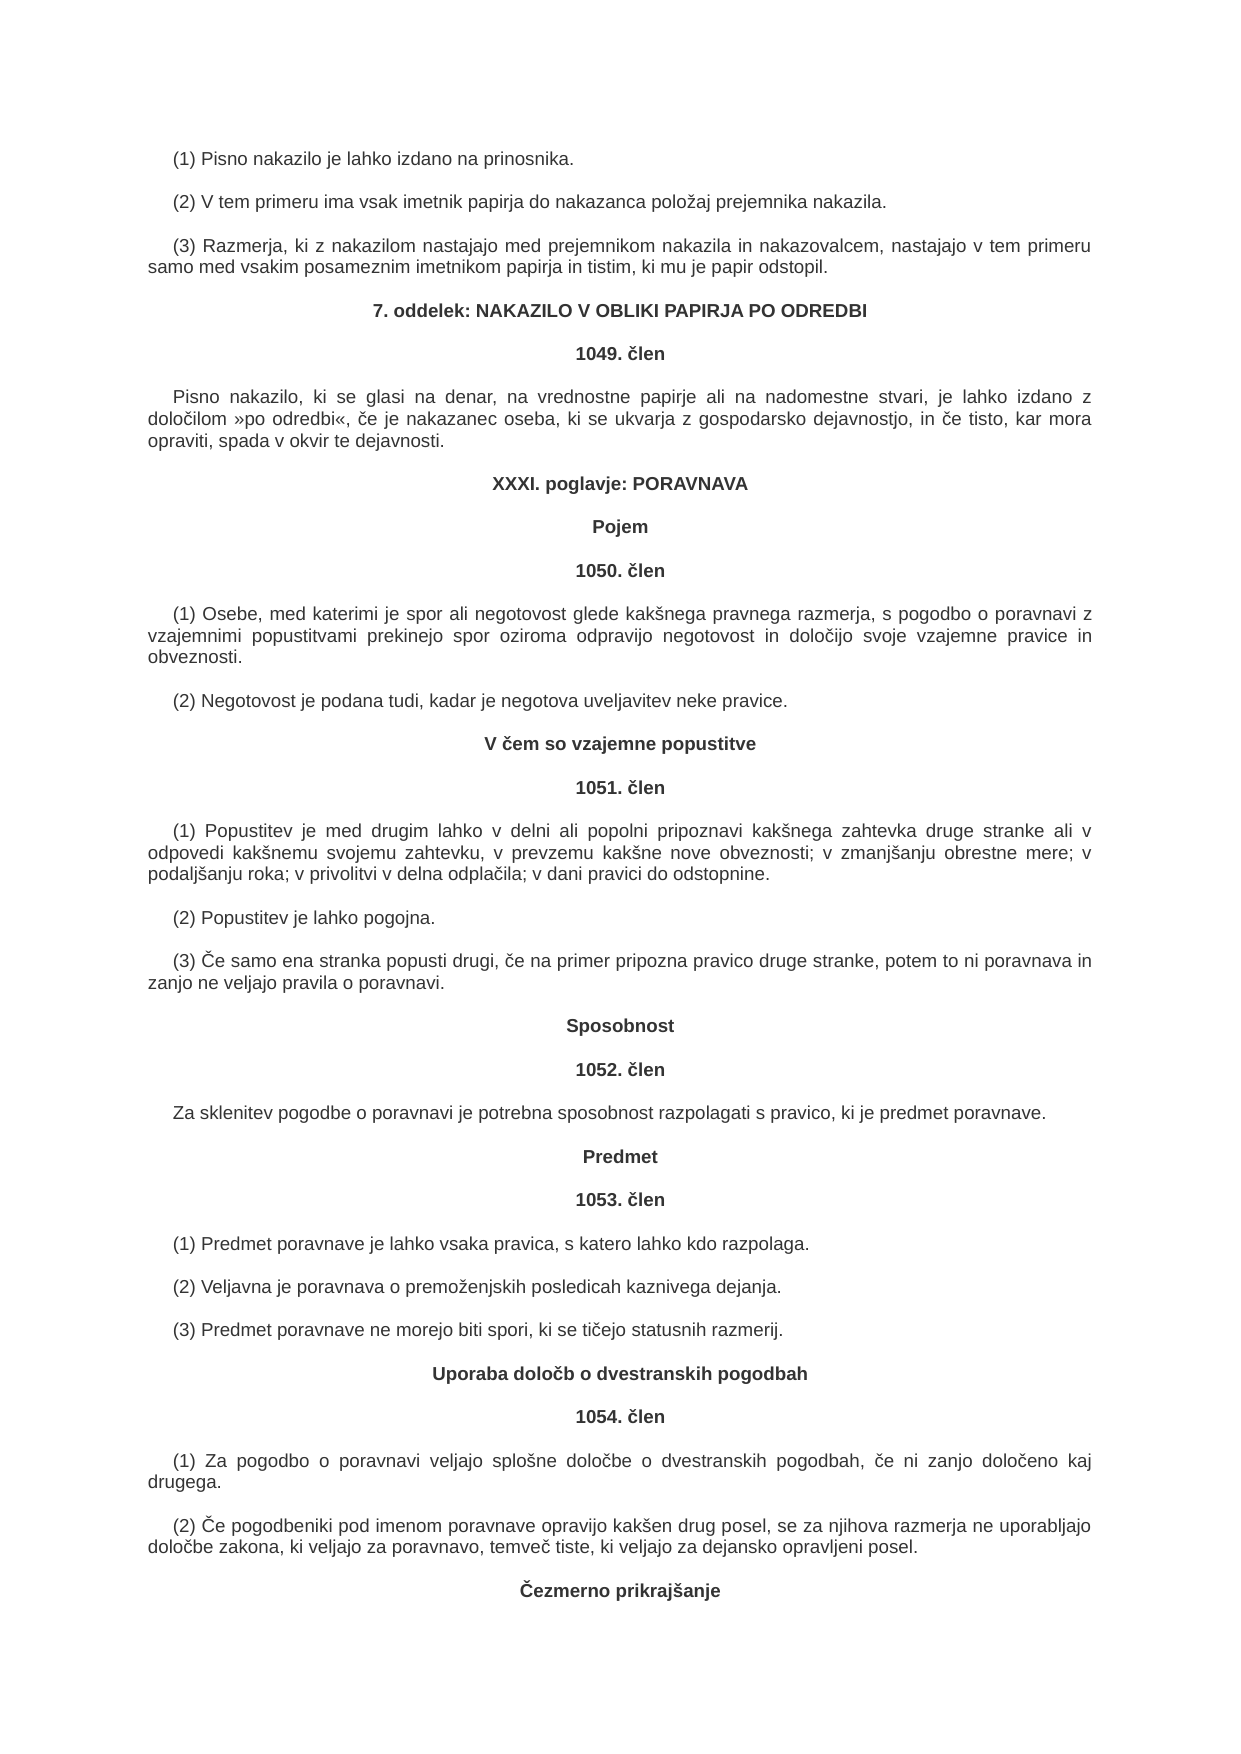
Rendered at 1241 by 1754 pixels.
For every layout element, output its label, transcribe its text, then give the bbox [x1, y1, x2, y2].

text (2) Veljavna je poravnava o premoženjskih posledicah kaznivega dejanja. [148, 1276, 1093, 1297]
text (1) Pisno nakazilo je lahko izdano na prinosnika. [148, 148, 1093, 169]
text Sposobnost [148, 1015, 1093, 1037]
text (3) Razmerja, ki z nakazilom nastajajo med prejemnikom nakazila in nakazovalcem, nastajajo v tem primeru samo med vsakim posameznim imetnikom papirja in tistim, ki mu je papir odstopil. [148, 234, 1093, 278]
text V čem so vzajemne popustitve [148, 733, 1093, 755]
text XXXI. poglavje: PORAVNAVA [148, 473, 1093, 494]
text (2) V tem primeru ima vsak imetnik papirja do nakazanca položaj prejemnika nakazila. [148, 191, 1093, 213]
text (2) Popustitev je lahko pogojna. [148, 907, 1093, 928]
text 1054. člen [148, 1406, 1093, 1428]
text Čezmerno prikrajšanje [148, 1579, 1093, 1601]
text (3) Če samo ena stranka popusti drugi, če na primer pripozna pravico druge stranke, potem to ni poravnava in zanjo ne veljajo pravila o poravnavi. [148, 950, 1093, 993]
text 1053. člen [148, 1189, 1093, 1210]
text (1) Za pogodbo o poravnavi veljajo splošne določbe o dvestranskih pogodbah, če ni zanjo določeno kaj drugega. [148, 1449, 1093, 1493]
text Predmet [148, 1145, 1093, 1167]
text (1) Osebe, med katerimi je spor ali negotovost glede kakšnega pravnega razmerja, s pogodbo o poravnavi z vzajemnimi popustitvami prekinejo spor oziroma odpravijo negotovost in določijo svoje vzajemne pravice in obveznosti. [148, 603, 1093, 668]
text (3) Predmet poravnave ne morejo biti spori, ki se tičejo statusnih razmerij. [148, 1319, 1093, 1341]
text 7. oddelek: NAKAZILO V OBLIKI PAPIRJA PO ODREDBI [148, 299, 1093, 321]
text (2) Negotovost je podana tudi, kadar je negotova uveljavitev neke pravice. [148, 690, 1093, 711]
text (1) Predmet poravnave je lahko vsaka pravica, s katero lahko kdo razpolaga. [148, 1232, 1093, 1254]
text (1) Popustitev je med drugim lahko v delni ali popolni pripoznavi kakšnega zahtevka druge stranke ali v odpovedi kakšnemu svojemu zahtevku, v prevzemu kakšne nove obveznosti; v zmanjšanju obrestne mere; v podaljšanju roka; v privolitvi v delna odplačila; v dani pravici do odstopnine. [148, 820, 1093, 885]
text 1051. člen [148, 777, 1093, 798]
text 1050. člen [148, 560, 1093, 581]
text 1049. člen [148, 343, 1093, 364]
text (2) Če pogodbeniki pod imenom poravnave opravijo kakšen drug posel, se za njihova razmerja ne uporabljajo določbe zakona, ki veljajo za poravnavo, temveč tiste, ki veljajo za dejansko opravljeni posel. [148, 1514, 1093, 1558]
text Pojem [148, 516, 1093, 538]
text Za sklenitev pogodbe o poravnavi je potrebna sposobnost razpolagati s pravico, ki je predmet poravnave. [148, 1102, 1093, 1123]
text 1052. člen [148, 1058, 1093, 1080]
text Uporaba določb o dvestranskih pogodbah [148, 1363, 1093, 1384]
text Pisno nakazilo, ki se glasi na denar, na vrednostne papirje ali na nadomestne stvari, je lahko izdano z določilom »po odredbi«, če je nakazanec oseba, ki se ukvarja z gospodarsko dejavnostjo, in če tisto, kar mora opraviti, spada v okvir te dejavnosti. [148, 386, 1093, 451]
